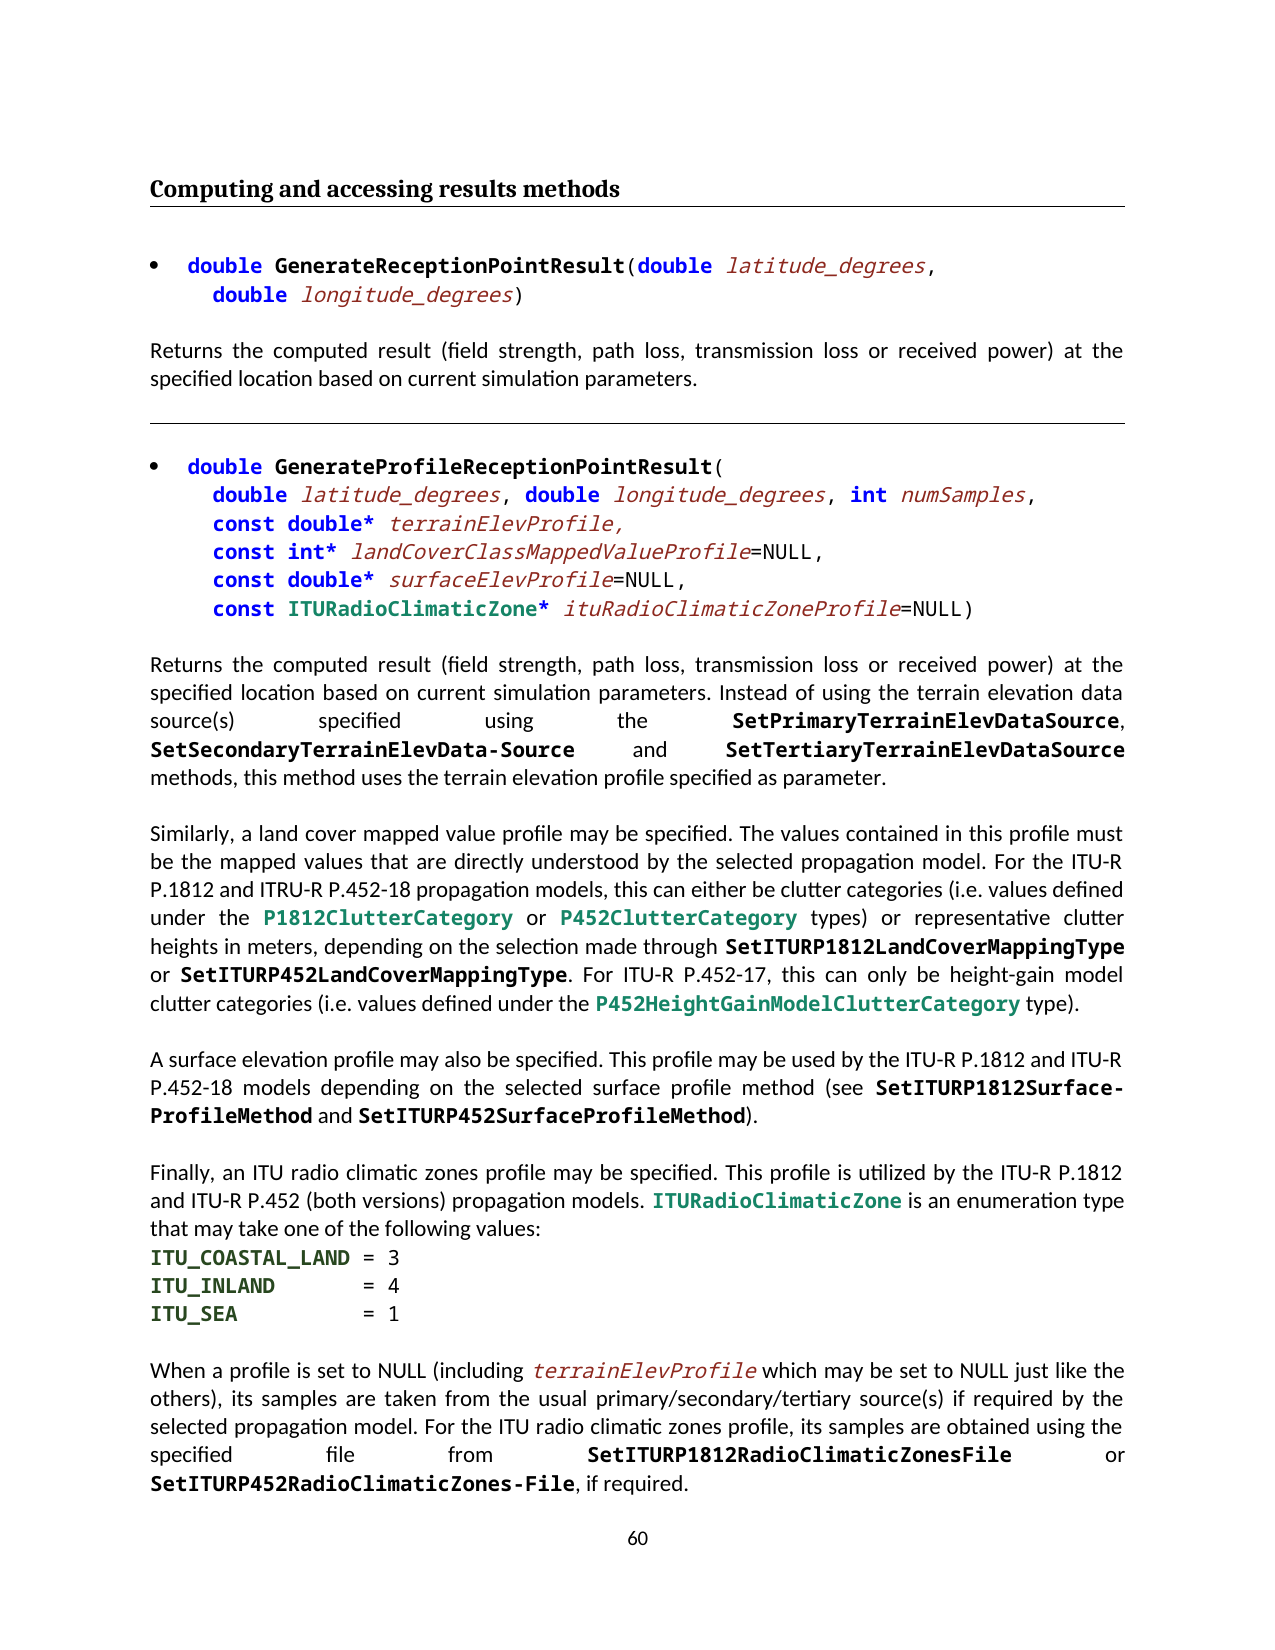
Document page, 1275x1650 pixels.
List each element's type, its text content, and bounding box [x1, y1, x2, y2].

text ITU_INLAND = 4 [150, 1271, 1125, 1299]
subtitle Computing and accessing results methods [150, 175, 1125, 206]
text Returns the computed result (field strength, path loss, transmission loss or received power) at the specified location based on current simulation parameters. Instead of using the terrain elevation data source(s) specified using the SetPrimaryTerrainElevDataSource, SetSecondaryTerrainElevData-Source and SetTertiaryTerrainElevDataSource methods, this method uses the terrain elevation profile specified as parameter. [150, 650, 1125, 791]
text ITU_SEA = 1 [150, 1299, 1125, 1328]
list double GenerateReceptionPointResult(double latitude_degrees, double longitude_degrees) [150, 252, 1125, 308]
text A surface elevation profile may also be specified. This profile may be used by the ITU-R P.1812 and ITU-R P.452-18 models depending on the selected surface profile method (see SetITURP1812Surface-ProfileMethod and SetITURP452SurfaceProfileMethod). [150, 1045, 1125, 1130]
text ITU_COASTAL_LAND = 3 [150, 1243, 1125, 1271]
text Similarly, a land cover mapped value profile may be specified. The values contained in this profile must be the mapped values that are directly understood by the selected propagation model. For the ITU-R P.1812 and ITRU-R P.452-18 propagation models, this can either be clutter categories (i.e. values defined under the P1812ClutterCategory or P452ClutterCategory types) or representative clutter heights in meters, depending on the selection made through SetITURP1812LandCoverMappingType or SetITURP452LandCoverMappingType. For ITU-R P.452-17, this can only be height-gain model clutter categories (i.e. values defined under the P452HeightGainModelClutterCategory type). [150, 819, 1125, 1017]
text Returns the computed result (field strength, path loss, transmission loss or received power) at the specified location based on current simulation parameters. [150, 337, 1125, 393]
text When a profile is set to NULL (including terrainElevProfile which may be set to NULL just like the others), its samples are taken from the usual primary/secondary/tertiary source(s) if required by the selected propagation model. For the ITU radio climatic zones profile, its samples are obtained using the specified file from SetITURP1812RadioClimaticZonesFile or SetITURP452RadioClimaticZones-File, if required. [150, 1356, 1125, 1497]
text Finally, an ITU radio climatic zones profile may be specified. This profile is utilized by the ITU-R P.1812 and ITU-R P.452 (both versions) propagation models. ITURadioClimaticZone is an enumeration type that may take one of the following values: [150, 1158, 1125, 1243]
list double GenerateProfileReceptionPointResult( double latitude_degrees, double longitude_degrees, int numSamples, const double* terrainElevProfile, const int* landCoverClassMappedValueProfile=NULL, const double* surfaceElevProfile=NULL, const ITURadioClimaticZone* ituRadioClimaticZoneProfile=NULL) [150, 452, 1125, 622]
